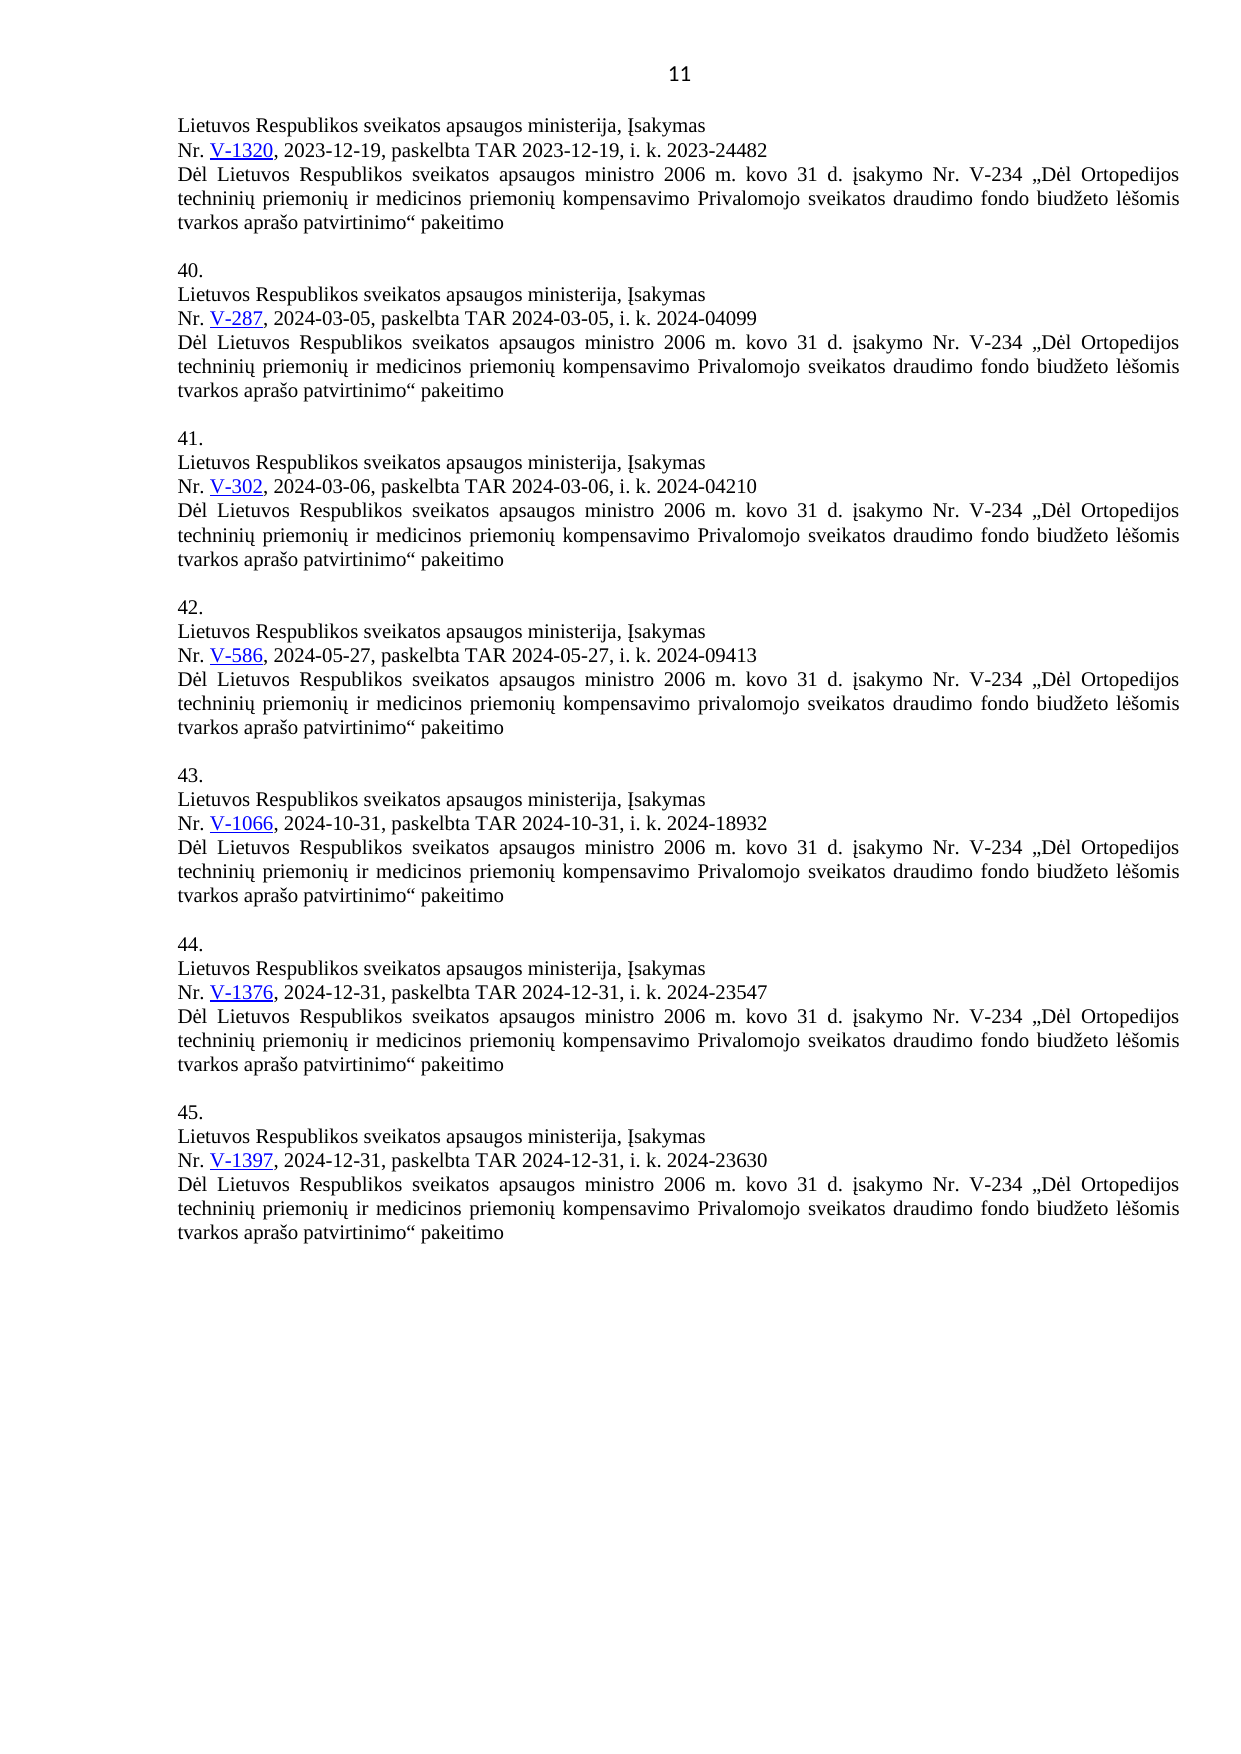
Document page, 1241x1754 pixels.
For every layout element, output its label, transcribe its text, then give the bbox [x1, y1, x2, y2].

text Dėl Lietuvos Respublikos sveikatos apsaugos ministro 2006 m. kovo 31 d. įsakymo Nr. V-234 „Dėl Ortopedijos techninių priemonių ir medicinos priemonių kompensavimo Privalomojo sveikatos draudimo fondo biudžeto lėšomis tvarkos aprašo patvirtinimo“ pakeitimo [177, 330, 1181, 402]
text Lietuvos Respublikos sveikatos apsaugos ministerija, Įsakymas [177, 619, 1181, 643]
text Dėl Lietuvos Respublikos sveikatos apsaugos ministro 2006 m. kovo 31 d. įsakymo Nr. V-234 „Dėl Ortopedijos techninių priemonių ir medicinos priemonių kompensavimo Privalomojo sveikatos draudimo fondo biudžeto lėšomis tvarkos aprašo patvirtinimo“ pakeitimo [177, 498, 1181, 571]
text 45. [177, 1100, 1181, 1124]
text Dėl Lietuvos Respublikos sveikatos apsaugos ministro 2006 m. kovo 31 d. įsakymo Nr. V-234 „Dėl Ortopedijos techninių priemonių ir medicinos priemonių kompensavimo Privalomojo sveikatos draudimo fondo biudžeto lėšomis tvarkos aprašo patvirtinimo“ pakeitimo [177, 835, 1181, 907]
text Dėl Lietuvos Respublikos sveikatos apsaugos ministro 2006 m. kovo 31 d. įsakymo Nr. V-234 „Dėl Ortopedijos techninių priemonių ir medicinos priemonių kompensavimo Privalomojo sveikatos draudimo fondo biudžeto lėšomis tvarkos aprašo patvirtinimo“ pakeitimo [177, 162, 1181, 234]
text Lietuvos Respublikos sveikatos apsaugos ministerija, Įsakymas [177, 956, 1181, 980]
text Lietuvos Respublikos sveikatos apsaugos ministerija, Įsakymas [177, 113, 1181, 137]
text Nr. V-586, 2024-05-27, paskelbta TAR 2024-05-27, i. k. 2024-09413 [177, 643, 1181, 667]
text Lietuvos Respublikos sveikatos apsaugos ministerija, Įsakymas [177, 1124, 1181, 1148]
text 44. [177, 932, 1181, 956]
text 41. [177, 426, 1181, 450]
text 42. [177, 595, 1181, 619]
text Nr. V-287, 2024-03-05, paskelbta TAR 2024-03-05, i. k. 2024-04099 [177, 306, 1181, 330]
text Lietuvos Respublikos sveikatos apsaugos ministerija, Įsakymas [177, 282, 1181, 306]
text Lietuvos Respublikos sveikatos apsaugos ministerija, Įsakymas [177, 787, 1181, 811]
text 40. [177, 258, 1181, 282]
text Nr. V-1397, 2024-12-31, paskelbta TAR 2024-12-31, i. k. 2024-23630 [177, 1148, 1181, 1172]
text Dėl Lietuvos Respublikos sveikatos apsaugos ministro 2006 m. kovo 31 d. įsakymo Nr. V-234 „Dėl Ortopedijos techninių priemonių ir medicinos priemonių kompensavimo Privalomojo sveikatos draudimo fondo biudžeto lėšomis tvarkos aprašo patvirtinimo“ pakeitimo [177, 1004, 1181, 1076]
text Nr. V-1066, 2024-10-31, paskelbta TAR 2024-10-31, i. k. 2024-18932 [177, 811, 1181, 835]
text Lietuvos Respublikos sveikatos apsaugos ministerija, Įsakymas [177, 450, 1181, 474]
text Dėl Lietuvos Respublikos sveikatos apsaugos ministro 2006 m. kovo 31 d. įsakymo Nr. V-234 „Dėl Ortopedijos techninių priemonių ir medicinos priemonių kompensavimo Privalomojo sveikatos draudimo fondo biudžeto lėšomis tvarkos aprašo patvirtinimo“ pakeitimo [177, 1172, 1181, 1244]
text 43. [177, 763, 1181, 787]
text Dėl Lietuvos Respublikos sveikatos apsaugos ministro 2006 m. kovo 31 d. įsakymo Nr. V-234 „Dėl Ortopedijos techninių priemonių ir medicinos priemonių kompensavimo privalomojo sveikatos draudimo fondo biudžeto lėšomis tvarkos aprašo patvirtinimo“ pakeitimo [177, 667, 1181, 739]
text Nr. V-302, 2024-03-06, paskelbta TAR 2024-03-06, i. k. 2024-04210 [177, 474, 1181, 498]
text Nr. V-1320, 2023-12-19, paskelbta TAR 2023-12-19, i. k. 2023-24482 [177, 137, 1181, 162]
text Nr. V-1376, 2024-12-31, paskelbta TAR 2024-12-31, i. k. 2024-23547 [177, 980, 1181, 1004]
